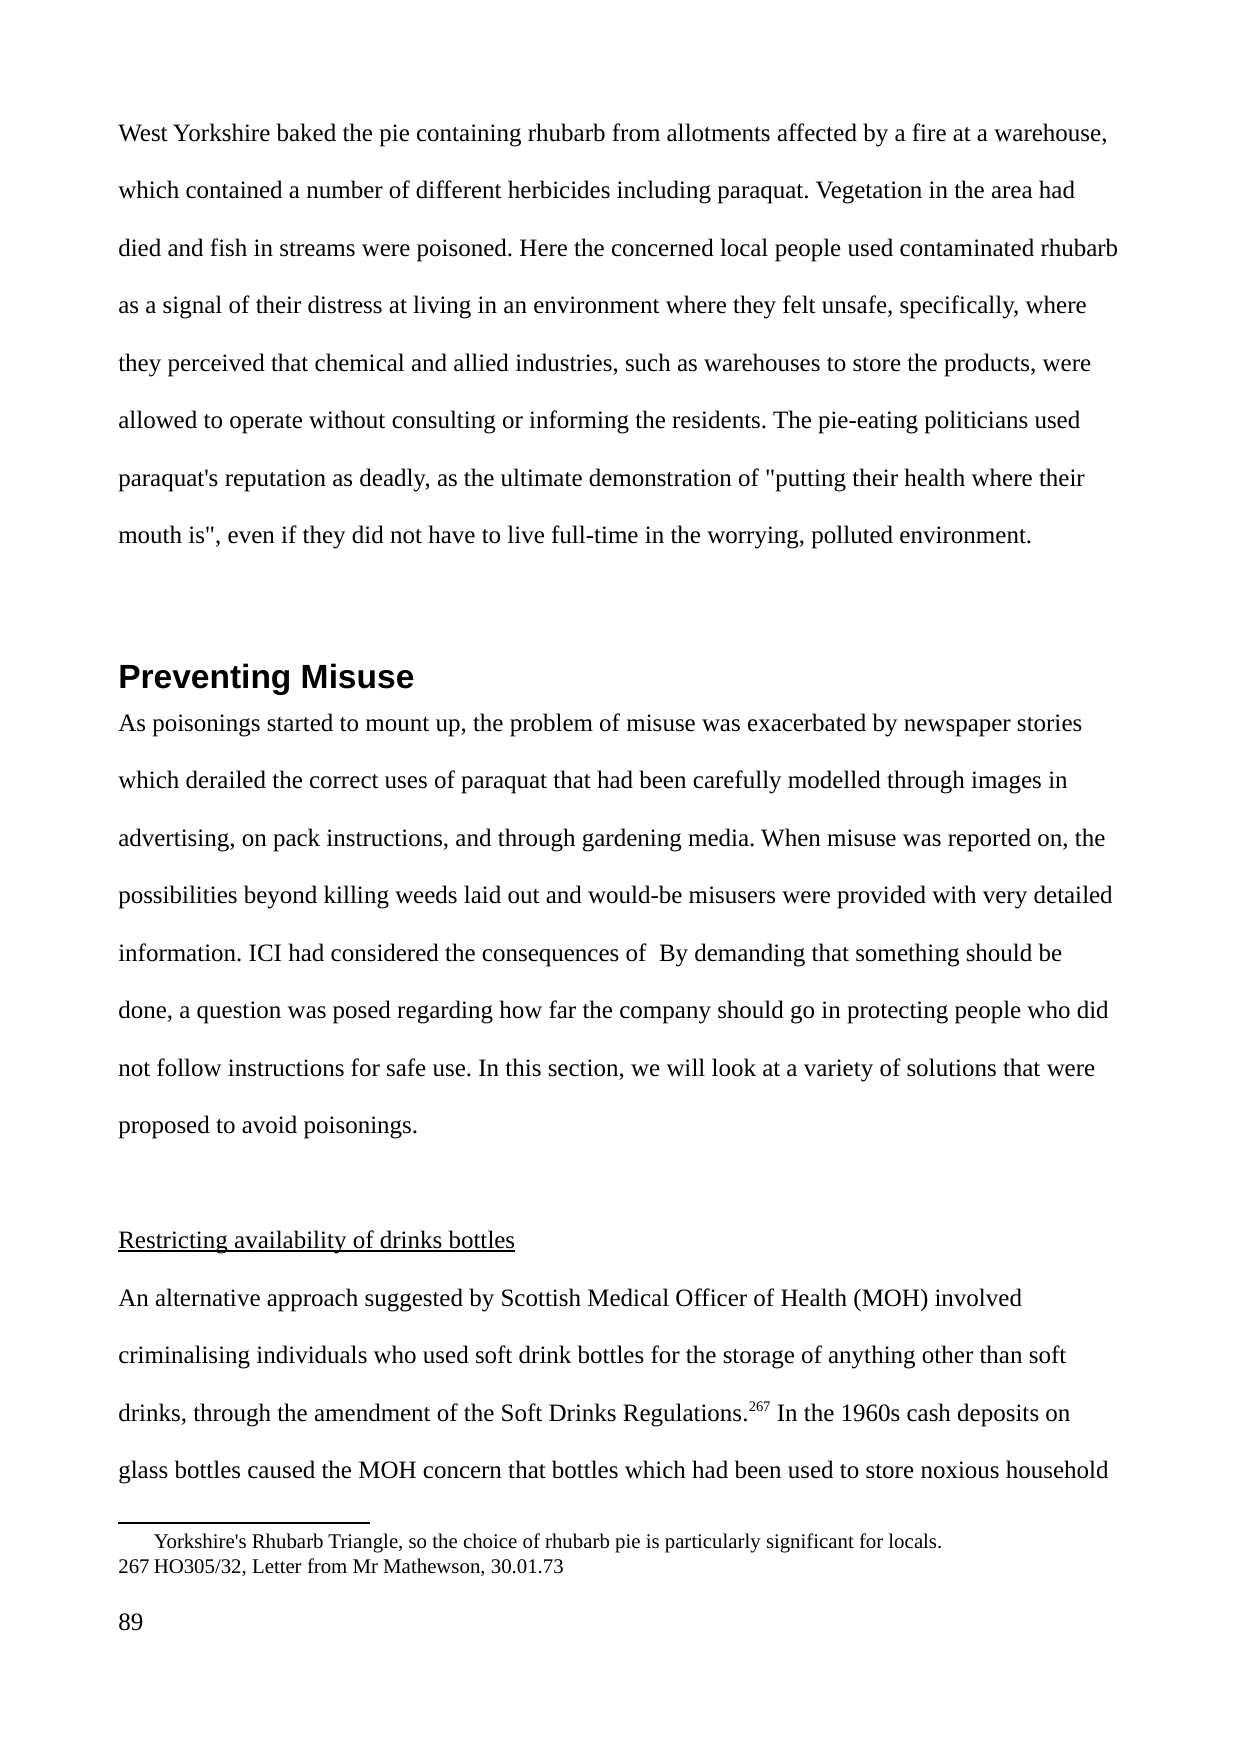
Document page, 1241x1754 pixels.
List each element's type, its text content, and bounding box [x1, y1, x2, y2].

text West Yorkshire baked the pie containing rhubarb from allotments affected by a fire at a warehouse, which contained a number of different herbicides including paraquat. Vegetation in the area had died and fish in streams were poisoned. Here the concerned local people used contaminated rhubarb as a signal of their distress at living in an environment where they felt unsafe, specifically, where they perceived that chemical and allied industries, such as warehouses to store the products, were allowed to operate without consulting or informing the residents. The pie-eating politicians used paraquat's reputation as deadly, as the ultimate demonstration of "putting their health where their mouth is", even if they did not have to live full-time in the worrying, polluted environment. [118, 118, 1122, 549]
text An alternative approach suggested by Scottish Medical Officer of Health (MOH) involved criminalising individuals who used soft drink bottles for the storage of anything other than soft drinks, through the amendment of the Soft Drinks Regulations. In the 1960s cash deposits on glass bottles caused the MOH concern that bottles which had been used to store noxious household [118, 1283, 1122, 1484]
subtitle Preventing Misuse [118, 656, 1122, 695]
text Yorkshire's Rhubarb Triangle, so the choice of rhubarb pie is particularly significant for locals. [118, 1529, 1122, 1553]
text Restricting availability of drinks bottles [118, 1225, 1122, 1254]
text As poisonings started to mount up, the problem of misuse was exacerbated by newspaper stories which derailed the correct uses of paraquat that had been carefully modelled through images in advertising, on pack instructions, and through gardening media. When misuse was reported on, the possibilities beyond killing weeds laid out and would-be misusers were provided with very detailed information. ICI had considered the consequences of By demanding that something should be done, a question was posed regarding how far the company should go in protecting people who did not follow instructions for safe use. In this section, we will look at a variety of solutions that were proposed to avoid poisonings. [118, 708, 1122, 1139]
text HO305/32, Letter from Mr Mathewson, 30.01.73 [118, 1553, 1122, 1578]
